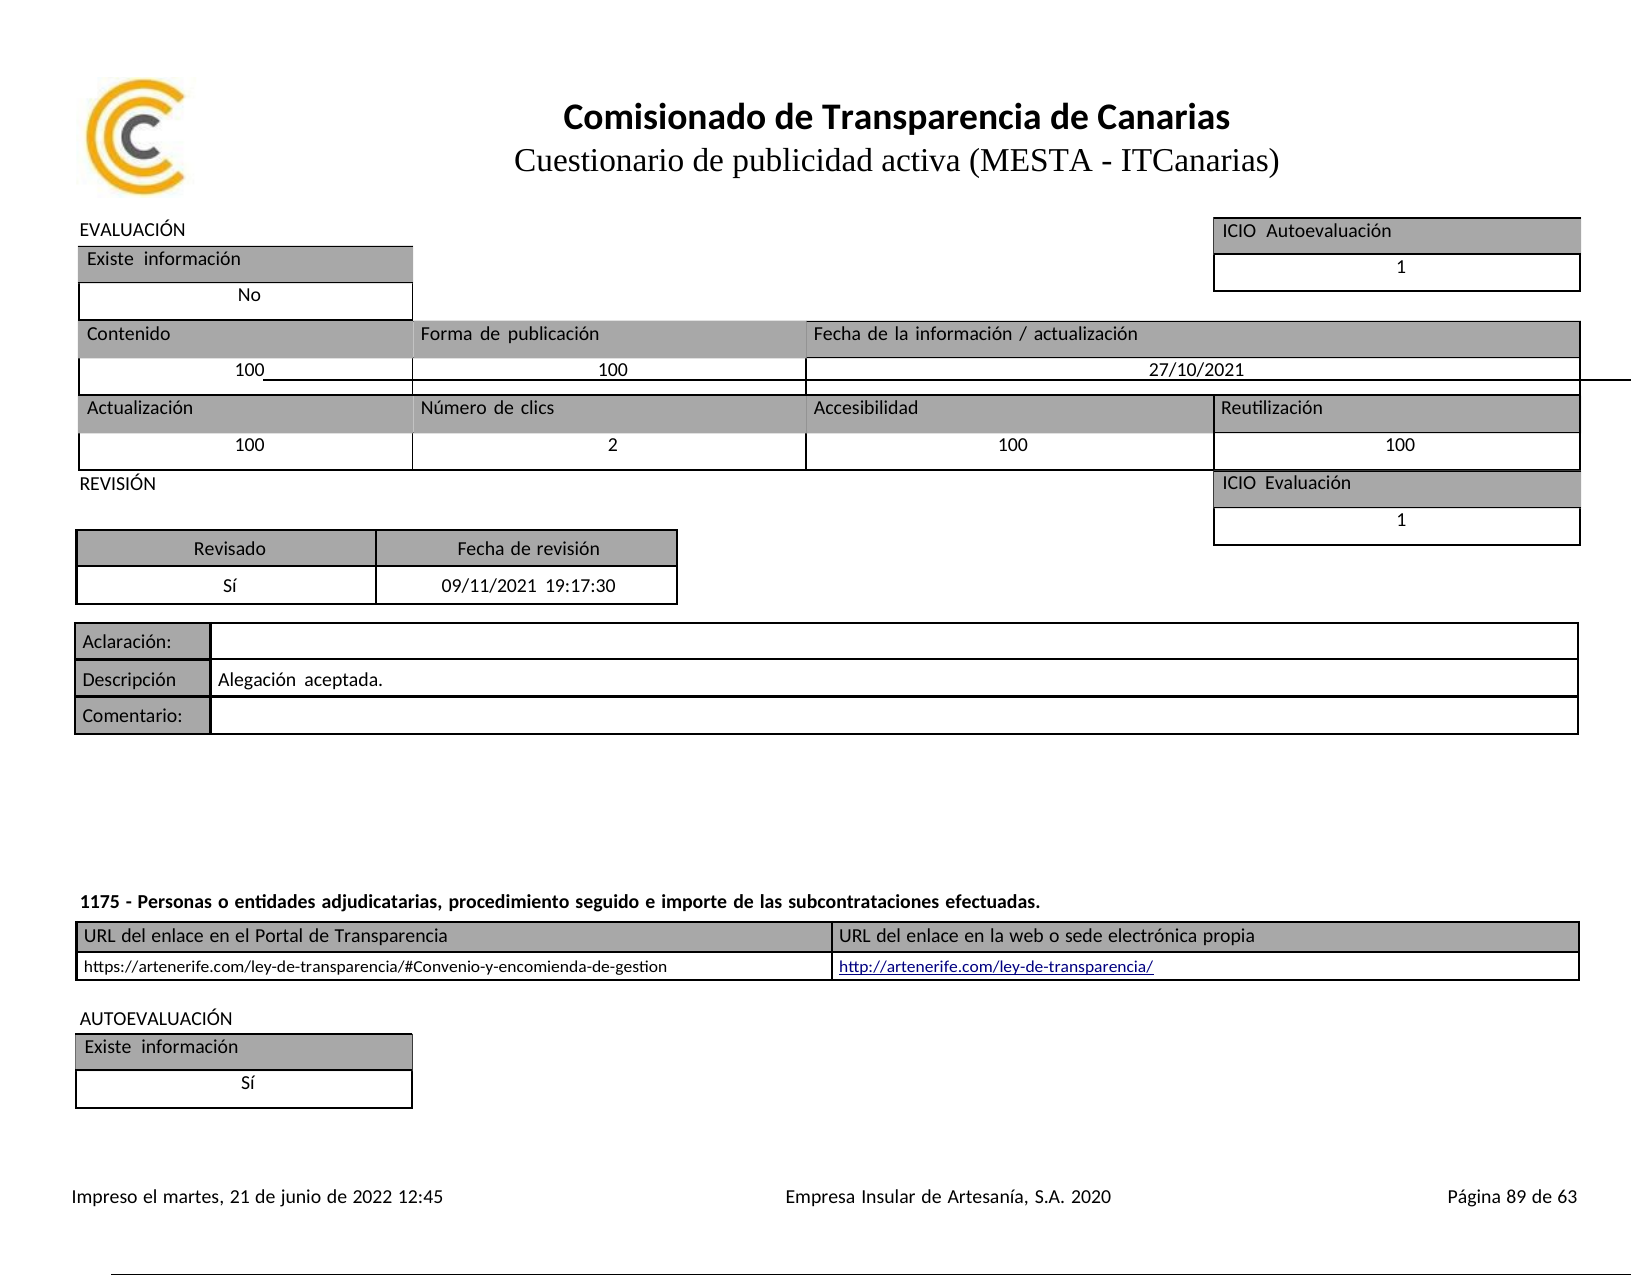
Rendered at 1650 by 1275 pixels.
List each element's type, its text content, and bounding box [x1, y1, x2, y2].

table_cell Sí [78, 567, 375, 603]
table_cell http://artenerife.com/ley-de-transparencia/ [833, 953, 1578, 979]
table_header [212, 624, 1577, 658]
picture [76, 77, 197, 198]
table_header Revisado [78, 531, 375, 565]
table_header Fecha de revisión [377, 531, 676, 565]
table_header URL del enlace en el Portal de Transparencia [78, 923, 831, 951]
table_header URL del enlace en la web o sede electrónica propia [833, 923, 1578, 951]
table_cell [212, 698, 1577, 733]
table_cell 09/11/2021 19:17:30 [377, 567, 676, 603]
table_header Aclaración: [76, 624, 209, 658]
text 1175 - Personas o entidades adjudicatarias, procedimiento seguido e importe de las subcontrataciones efectuadas. [79, 889, 1594, 913]
table_cell Alegación aceptada. [212, 660, 1577, 695]
table_cell Comentario: [76, 698, 209, 733]
text AUTOEVALUACIÓN [79, 1006, 1594, 1031]
table_cell Descripción [76, 661, 209, 695]
table_cell https://artenerife.com/ley-de-transparencia/#Convenio-y-encomienda-de-gestion [78, 953, 831, 979]
